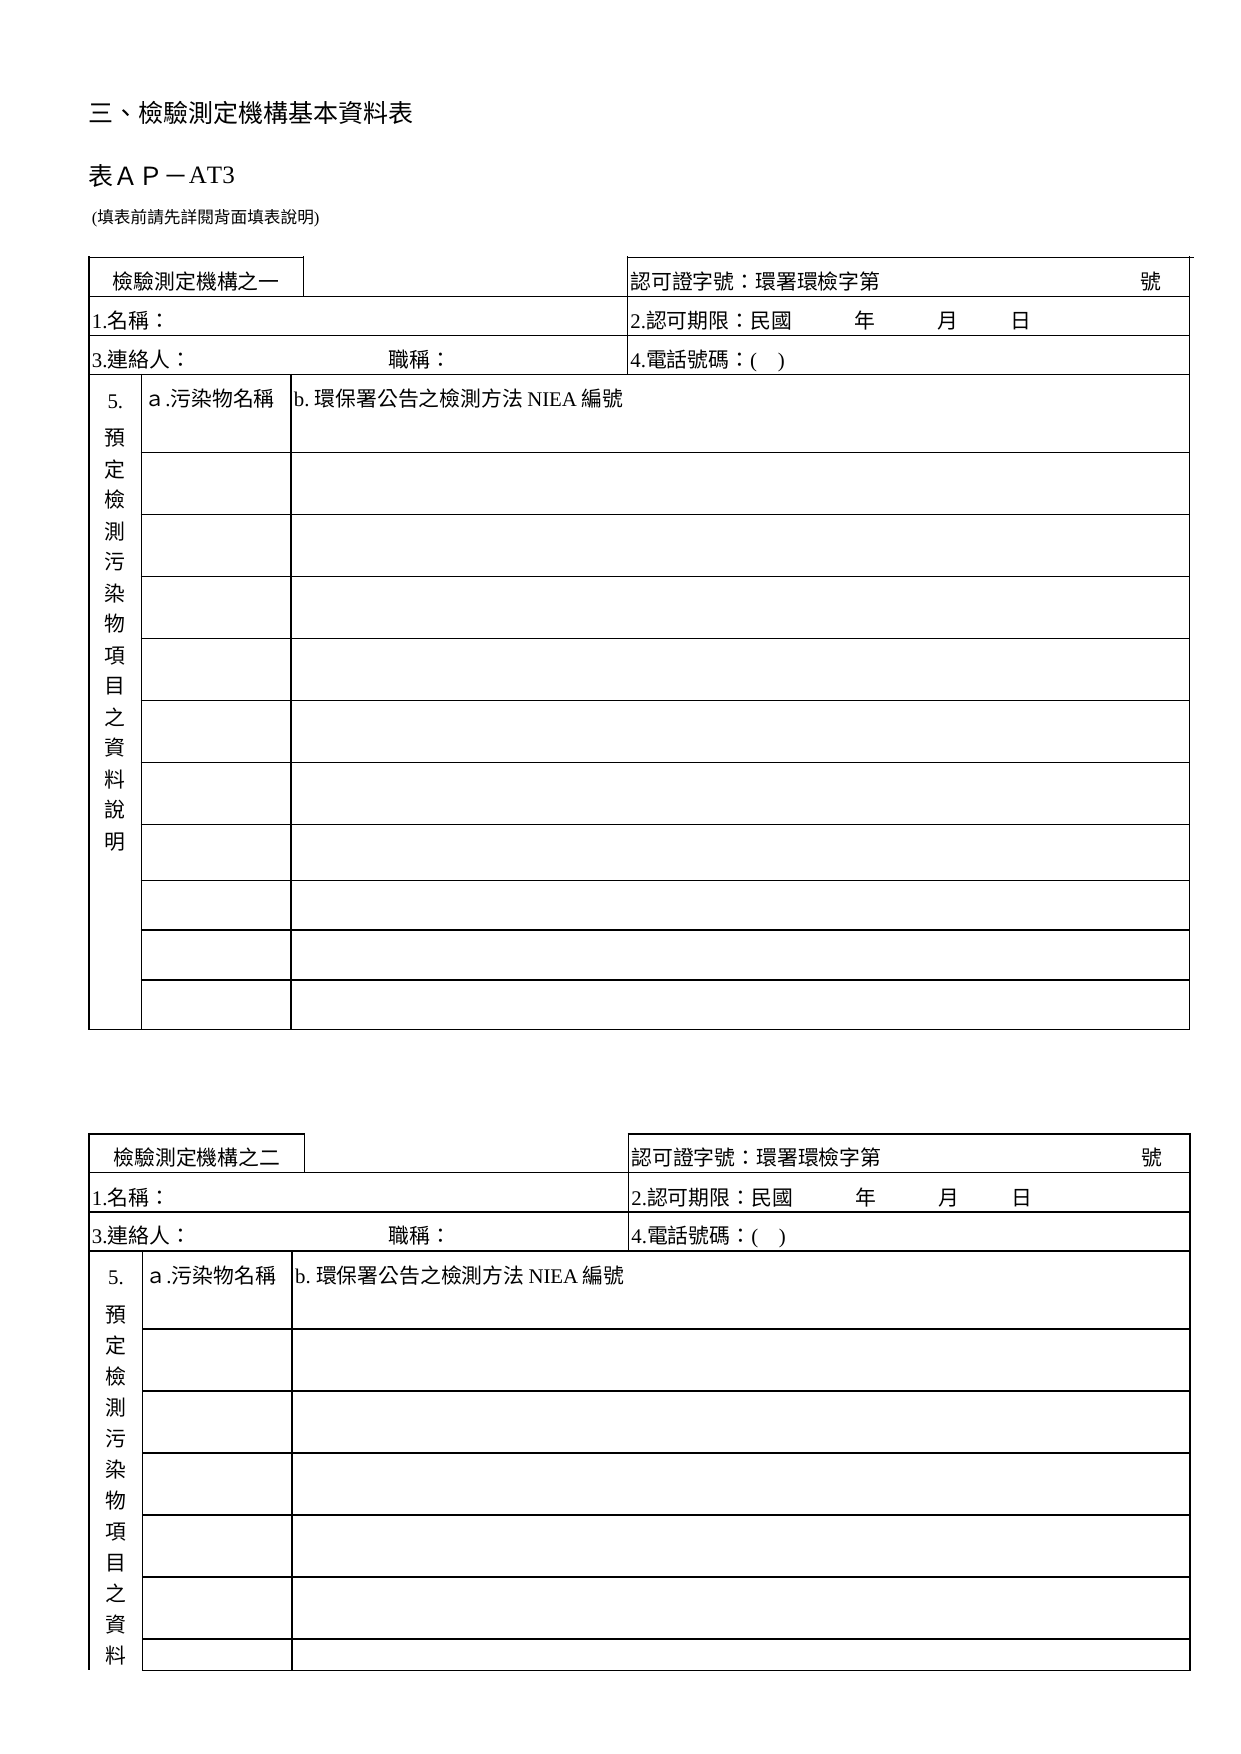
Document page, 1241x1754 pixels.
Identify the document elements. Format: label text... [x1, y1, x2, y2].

table_cell [142, 981, 290, 1028]
table_header [831, 195, 876, 256]
table_cell 1.名稱： [90, 1173, 628, 1211]
table_cell [292, 453, 1189, 514]
table_cell [293, 1640, 1189, 1670]
table_cell [304, 256, 627, 296]
table_cell [293, 1516, 1189, 1576]
table_cell [1190, 824, 1194, 879]
table_cell 之 資 [90, 1576, 142, 1638]
table_cell 3.連絡人： 職稱： [90, 1213, 628, 1250]
table_cell 2.認可期限：民國 年 月 日 [629, 1173, 1189, 1211]
table_cell [143, 1330, 291, 1390]
table_cell b. 環保署公告之檢測方法NIEA編號 [292, 375, 1189, 452]
table_cell [142, 825, 290, 879]
table_cell [90, 929, 141, 979]
table_cell [1190, 576, 1194, 638]
table_cell [142, 639, 290, 700]
table_cell 定 檢 [90, 1328, 142, 1390]
table_cell [90, 880, 141, 929]
table_cell [143, 1289, 291, 1328]
table_cell [142, 881, 290, 929]
table_cell [1190, 700, 1194, 762]
table_cell 4.電話號碼：( ) [628, 336, 1189, 374]
table_cell [142, 577, 290, 638]
table_cell 染 物 [90, 576, 141, 638]
table_cell [1190, 374, 1194, 413]
table_cell [1190, 413, 1194, 452]
table_header [1011, 195, 1055, 256]
table_cell 測 污 [90, 514, 141, 576]
table_cell [292, 577, 1189, 638]
table_cell [292, 881, 1189, 929]
table_cell b. 環保署公告之檢測方法NIEA編號 [293, 1252, 1189, 1328]
table_cell [1190, 880, 1194, 929]
table_cell [143, 1516, 291, 1576]
table_header [966, 195, 1011, 256]
table_cell ａ.污染物名稱 [142, 375, 290, 413]
table_cell [292, 701, 1189, 762]
table_cell [293, 1454, 1189, 1514]
table_cell 認可證字號：環署環檢字第 號 [628, 258, 1189, 296]
table_cell [1190, 258, 1194, 296]
table_cell [143, 1578, 291, 1638]
table_cell [292, 981, 1189, 1028]
table_cell [142, 413, 290, 452]
table_cell [143, 1392, 291, 1452]
table_cell [1190, 929, 1194, 979]
table_cell 明 [90, 824, 141, 879]
table_header 認可證字號：環署環檢字第 號 [629, 1135, 1189, 1172]
table_cell [142, 931, 290, 979]
table_cell [292, 515, 1189, 576]
table_cell 預 [90, 1289, 142, 1328]
table_cell 4.電話號碼：( ) [629, 1213, 1189, 1250]
table_cell [292, 763, 1189, 824]
table_header (填表前請先詳閱背面填表說明) [89, 195, 712, 256]
table_header [305, 1133, 628, 1172]
table_cell [293, 1392, 1189, 1452]
table_cell 5. [90, 1252, 142, 1289]
table_cell 3.連絡人： 職稱： [90, 336, 627, 374]
table_header [1055, 195, 1100, 256]
table_cell [293, 1578, 1189, 1638]
table_cell [293, 1330, 1189, 1390]
table_cell [1190, 514, 1194, 576]
table_cell [1190, 979, 1194, 1028]
table_cell [1190, 452, 1194, 514]
table_cell 預 [90, 413, 141, 452]
table_cell [142, 515, 290, 576]
table_header 檢驗測定機構之二 [90, 1135, 304, 1172]
text 三、檢驗測定機構基本資料表 表ＡＰ－AT3 [89, 70, 1163, 195]
table_cell 2.認可期限：民國 年 月 日 [628, 297, 1189, 334]
table_cell [142, 453, 290, 514]
table_cell [143, 1640, 291, 1670]
table_cell [1190, 762, 1194, 824]
table_header [1100, 195, 1145, 256]
table_cell [90, 979, 141, 1028]
table_header [712, 195, 831, 256]
table_cell [1190, 296, 1194, 334]
table_cell 檢驗測定機構之一 [90, 258, 303, 296]
table_cell [142, 701, 290, 762]
table_cell 測 污 [90, 1390, 142, 1452]
table_cell ａ.污染物名稱 [143, 1252, 291, 1289]
table_cell [1190, 335, 1194, 374]
table_cell [292, 825, 1189, 879]
table_cell 1.名稱： [90, 297, 627, 334]
table_header [1145, 195, 1194, 256]
table_header [876, 195, 921, 256]
table_header [921, 195, 966, 256]
table_cell 染 物 [90, 1452, 142, 1514]
table_cell [1190, 638, 1194, 700]
table_cell 項 目 [90, 1514, 142, 1576]
table_cell 料 說 [90, 762, 141, 824]
table_cell 之 資 [90, 700, 141, 762]
table_cell [292, 931, 1189, 979]
table_cell 定 檢 [90, 452, 141, 514]
table_cell [143, 1454, 291, 1514]
table_cell 項 目 [90, 638, 141, 700]
table_cell [292, 639, 1189, 700]
table_cell 5. [90, 375, 141, 413]
table_cell 料 [90, 1638, 142, 1670]
table_cell [142, 763, 290, 824]
